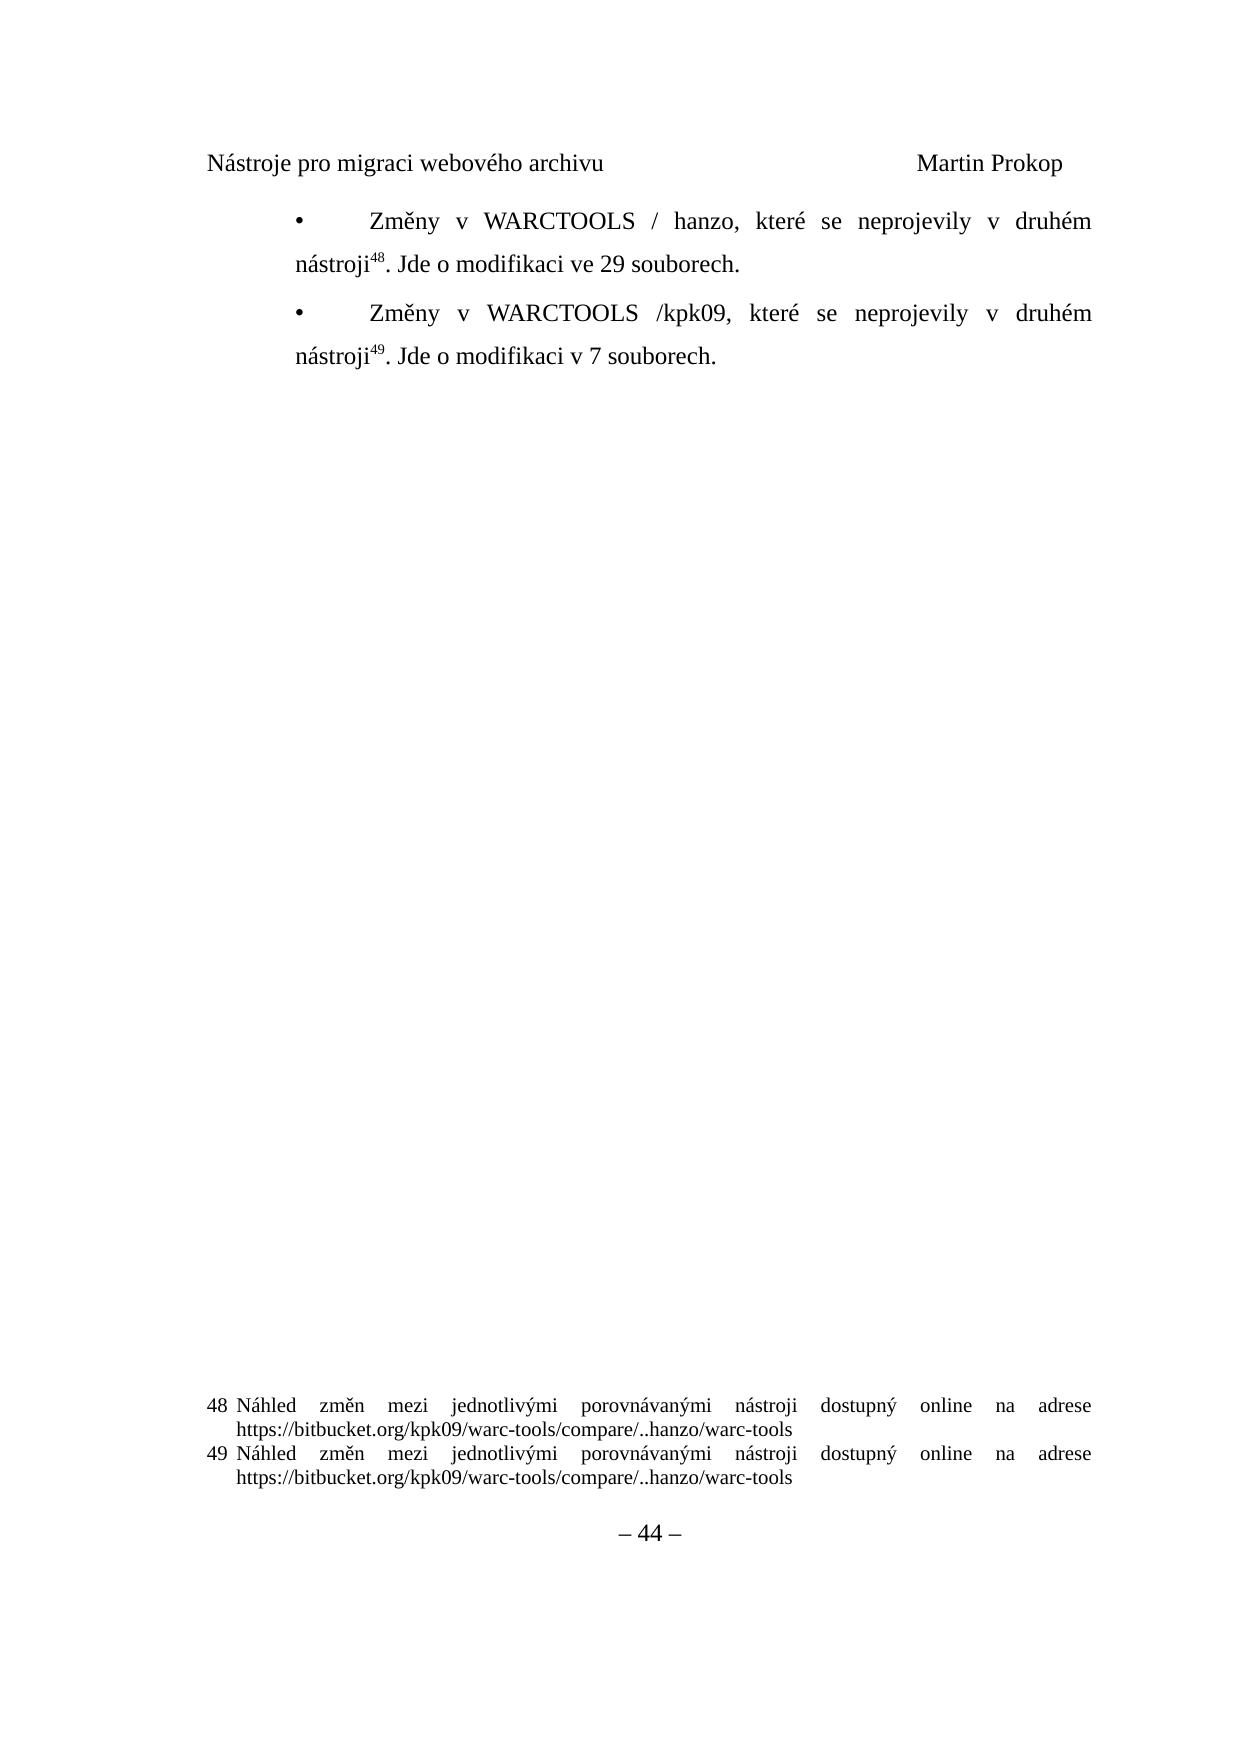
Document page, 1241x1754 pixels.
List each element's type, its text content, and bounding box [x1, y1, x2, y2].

list Změny v WARCTOOLS /kpk09, které se neprojevily v druhém nástroji. Jde o modifikaci v 7 souborech. [295, 298, 1093, 370]
list Změny v WARCTOOLS / hanzo, které se neprojevily v druhém nástroji. Jde o modifikaci ve 29 souborech. [295, 206, 1093, 278]
list Náhled změn mezi jednotlivými porovnávanými nástroji dostupný online na adrese https://bitbucket.org/kpk09/warc-tools/compare/..hanzo/warc-tools [207, 1393, 1093, 1441]
list Náhled změn mezi jednotlivými porovnávanými nástroji dostupný online na adrese https://bitbucket.org/kpk09/warc-tools/compare/..hanzo/warc-tools [207, 1441, 1093, 1489]
